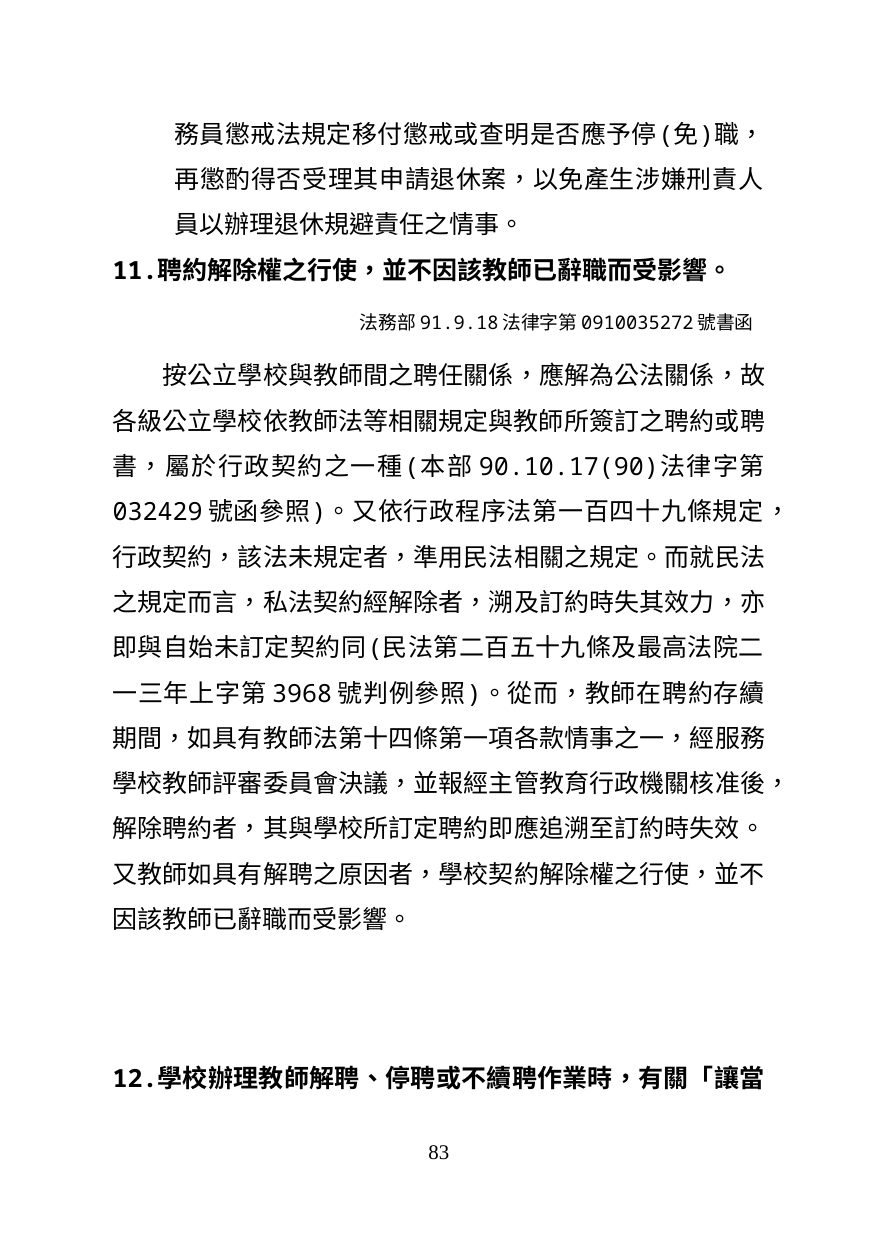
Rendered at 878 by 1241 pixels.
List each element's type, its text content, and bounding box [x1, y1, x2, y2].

text 按公立學校與教師間之聘任關係，應解為公法關係，故各級公立學校依教師法等相關規定與教師所簽訂之聘約或聘書，屬於行政契約之一種(本部90.10.17(90)法律字第032429號函參照)。又依行政程序法第一百四十九條規定，行政契約，該法未規定者，準用民法相關之規定。而就民法之規定而言，私法契約經解除者，溯及訂約時失其效力，亦即與自始未訂定契約同(民法第二百五十九條及最高法院二一三年上字第3968號判例參照)。從而，教師在聘約存續期間，如具有教師法第十四條第一項各款情事之一，經服務學校教師評審委員會決議，並報經主管教育行政機關核准後，解除聘約者，其與學校所訂定聘約即應追溯至訂約時失效。又教師如具有解聘之原因者，學校契約解除權之行使，並不因該教師已辭職而受影響。 [112, 356, 765, 936]
text 11.聘約解除權之行使，並不因該教師已辭職而受影響。 [112, 250, 765, 286]
text 12.學校辦理教師解聘、停聘或不續聘作業時，有關「讓當 [112, 1059, 765, 1095]
text 務員懲戒法規定移付懲戒或查明是否應予停(免)職，再懲酌得否受理其申請退休案，以免產生涉嫌刑責人員以辦理退休規避責任之情事。 [112, 114, 765, 241]
text 法務部91.9.18法律字第0910035272號書函 [112, 308, 753, 335]
